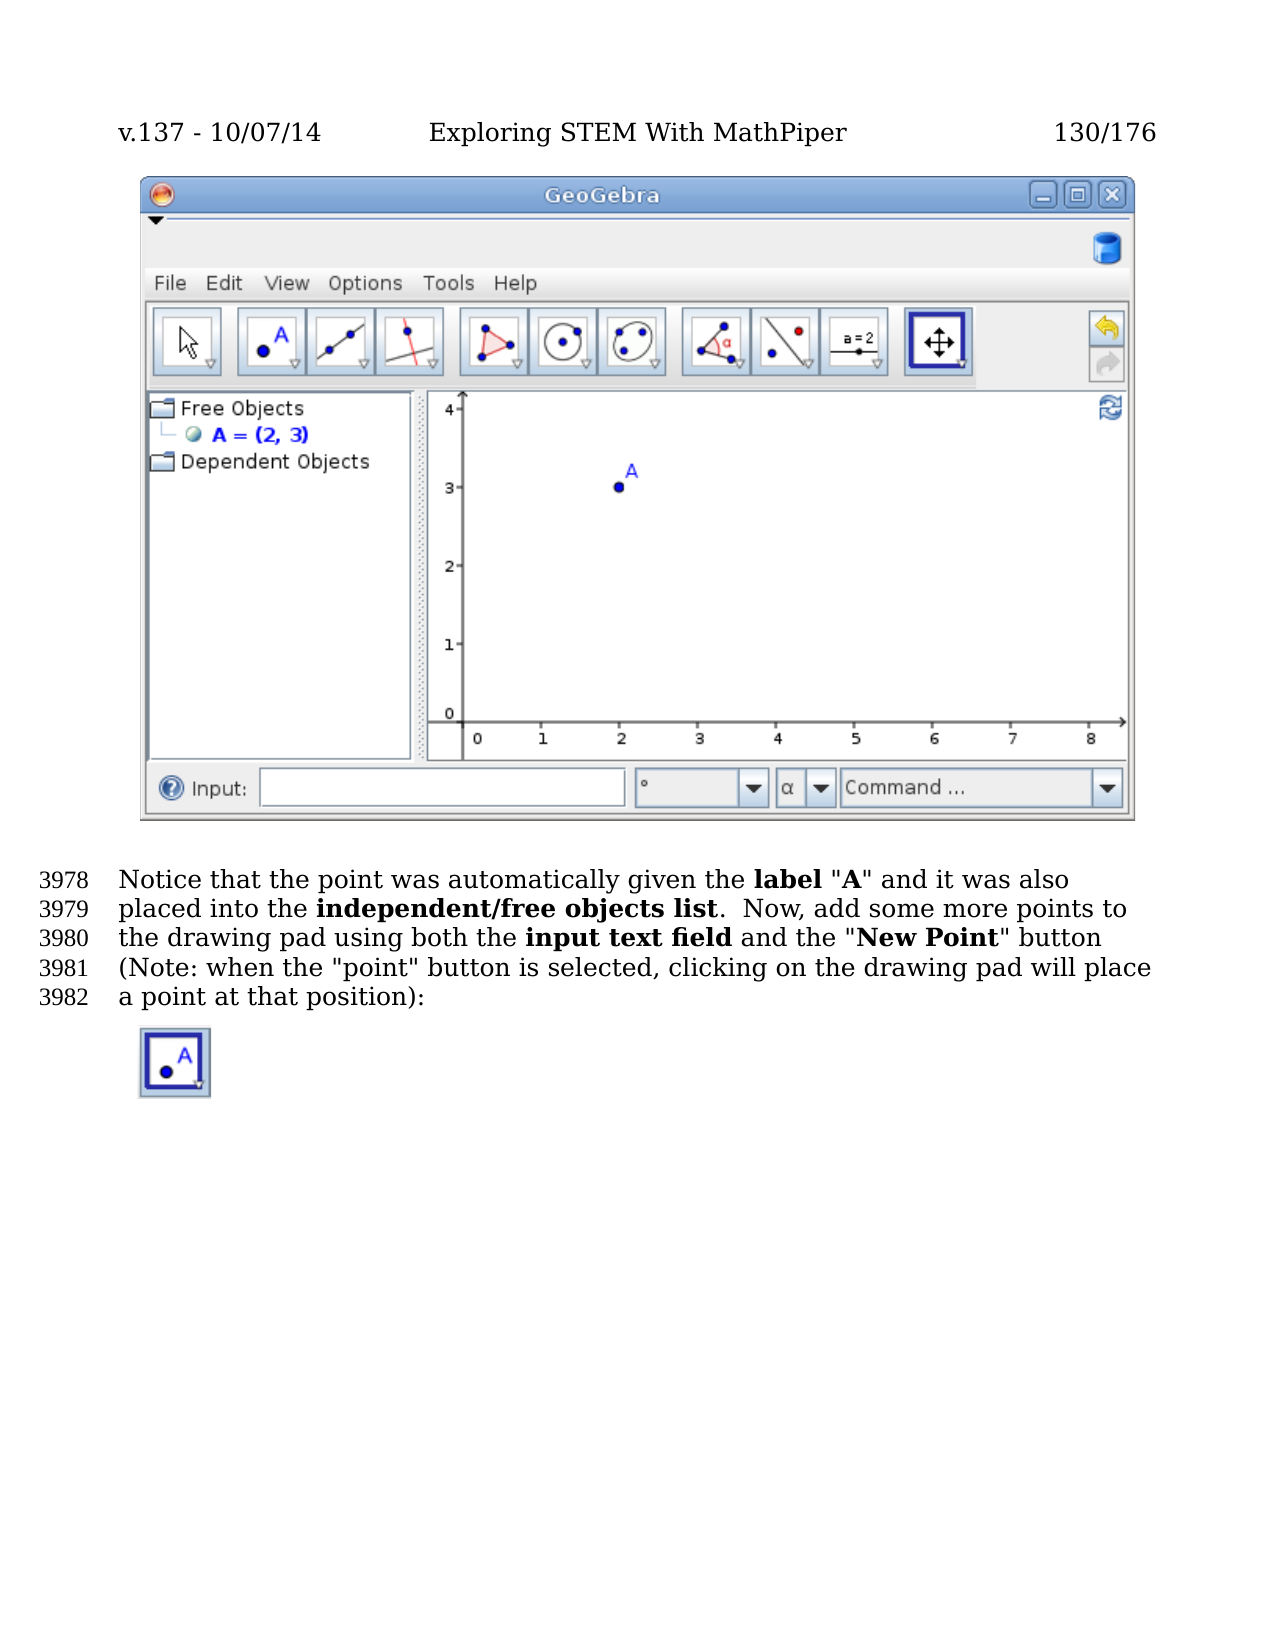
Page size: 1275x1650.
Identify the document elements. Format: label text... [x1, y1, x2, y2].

picture [137, 1025, 212, 1099]
text Notice that the point was automatically given the label "A" and it was also placed into the independent/free objects list. Now, add some more points to the drawing pad using both the input text field and the "New Point" button (Note: when the "point" button is selected, clicking on the drawing pad will place a point at that position): [118, 865, 1157, 1011]
picture [140, 176, 1136, 821]
